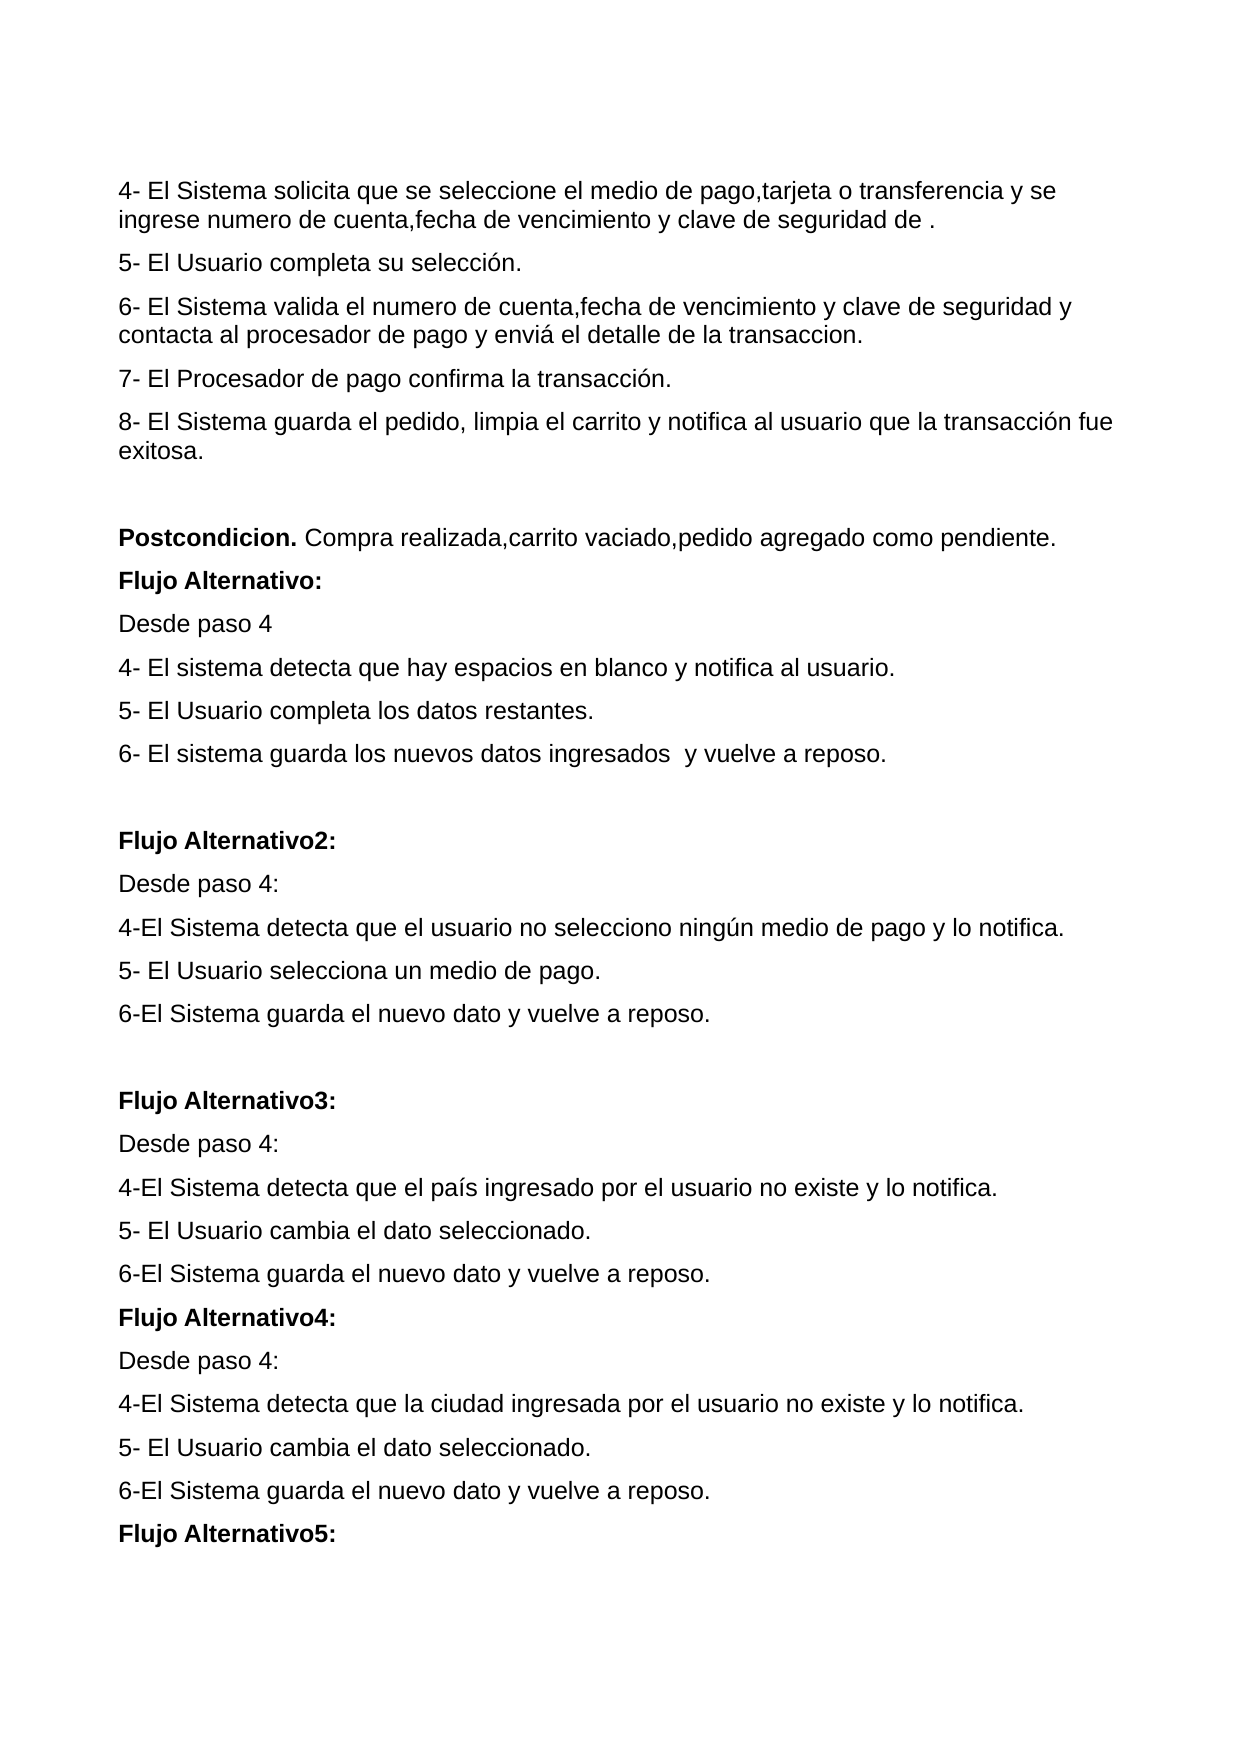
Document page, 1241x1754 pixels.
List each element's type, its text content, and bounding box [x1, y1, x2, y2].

text 4-El Sistema detecta que el país ingresado por el usuario no existe y lo notifica. [118, 1173, 1122, 1201]
text 4-El Sistema detecta que el usuario no selecciono ningún medio de pago y lo notifica. [118, 913, 1122, 941]
text Desde paso 4 [118, 609, 1122, 638]
text Flujo Alternativo2: [118, 826, 1122, 855]
text 6-El Sistema guarda el nuevo dato y vuelve a reposo. [118, 999, 1122, 1028]
text Desde paso 4: [118, 1129, 1122, 1158]
text Flujo Alternativo4: [118, 1303, 1122, 1331]
text 5- El Usuario selecciona un medio de pago. [118, 956, 1122, 985]
text Flujo Alternativo: [118, 566, 1122, 595]
text 5- El Usuario completa su selección. [118, 248, 1122, 277]
text 7- El Procesador de pago confirma la transacción. [118, 364, 1122, 393]
text 5- El Usuario completa los datos restantes. [118, 696, 1122, 725]
text 6-El Sistema guarda el nuevo dato y vuelve a reposo. [118, 1476, 1122, 1505]
text 4-El Sistema detecta que la ciudad ingresada por el usuario no existe y lo notifica. [118, 1389, 1122, 1418]
text 5- El Usuario cambia el dato seleccionado. [118, 1433, 1122, 1461]
text 6-El Sistema guarda el nuevo dato y vuelve a reposo. [118, 1259, 1122, 1288]
text Flujo Alternativo5: [118, 1519, 1122, 1548]
text Postcondicion. Compra realizada,carrito vaciado,pedido agregado como pendiente. [118, 523, 1122, 551]
text 6- El sistema guarda los nuevos datos ingresados y vuelve a reposo. [118, 739, 1122, 768]
text 6- El Sistema valida el numero de cuenta,fecha de vencimiento y clave de seguridad y contacta al procesador de pago y enviá el detalle de la transaccion. [118, 292, 1122, 349]
text Flujo Alternativo3: [118, 1086, 1122, 1115]
text Desde paso 4: [118, 1346, 1122, 1375]
text Desde paso 4: [118, 869, 1122, 898]
text 4- El Sistema solicita que se seleccione el medio de pago,tarjeta o transferencia y se ingrese numero de cuenta,fecha de vencimiento y clave de seguridad de . [118, 176, 1122, 234]
text 5- El Usuario cambia el dato seleccionado. [118, 1216, 1122, 1245]
text 8- El Sistema guarda el pedido, limpia el carrito y notifica al usuario que la transacción fue exitosa. [118, 407, 1122, 465]
text 4- El sistema detecta que hay espacios en blanco y notifica al usuario. [118, 653, 1122, 681]
